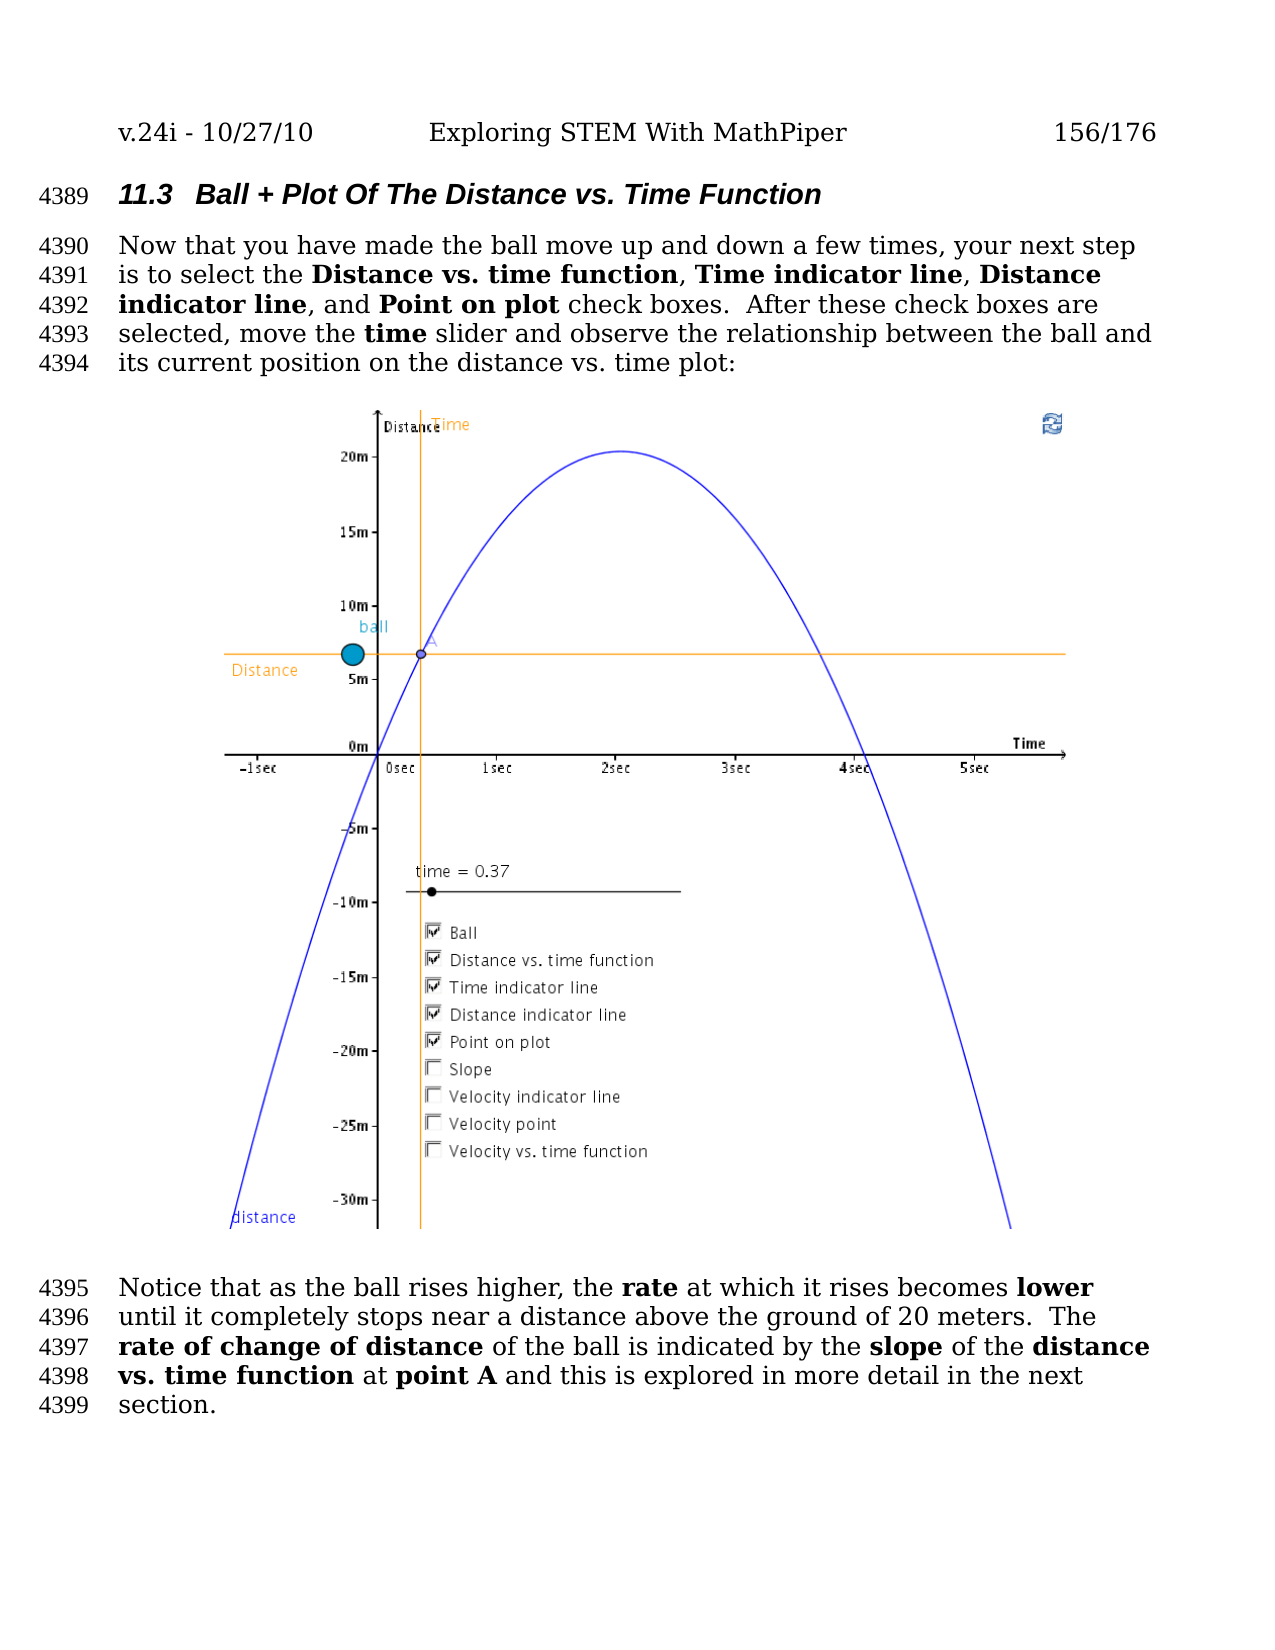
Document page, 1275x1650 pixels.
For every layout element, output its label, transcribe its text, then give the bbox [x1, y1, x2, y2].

subtitle Ball + Plot Of The Distance vs. Time Function [118, 177, 1157, 210]
text Notice that as the ball rises higher, the rate at which it rises becomes lower until it completely stops near a distance above the ground of 20 meters. The rate of change of distance of the ball is indicated by the slope of the distance vs. time function at point A and this is explored in more detail in the next section. [118, 1273, 1157, 1419]
text Now that you have made the ball move up and down a few times, your next step is to select the Distance vs. time function, Time indicator line, Distance indicator line, and Point on plot check boxes. After these check boxes are selected, move the time slider and observe the relationship between the ball and its current position on the distance vs. time plot: [118, 231, 1157, 378]
picture [224, 410, 1066, 1229]
